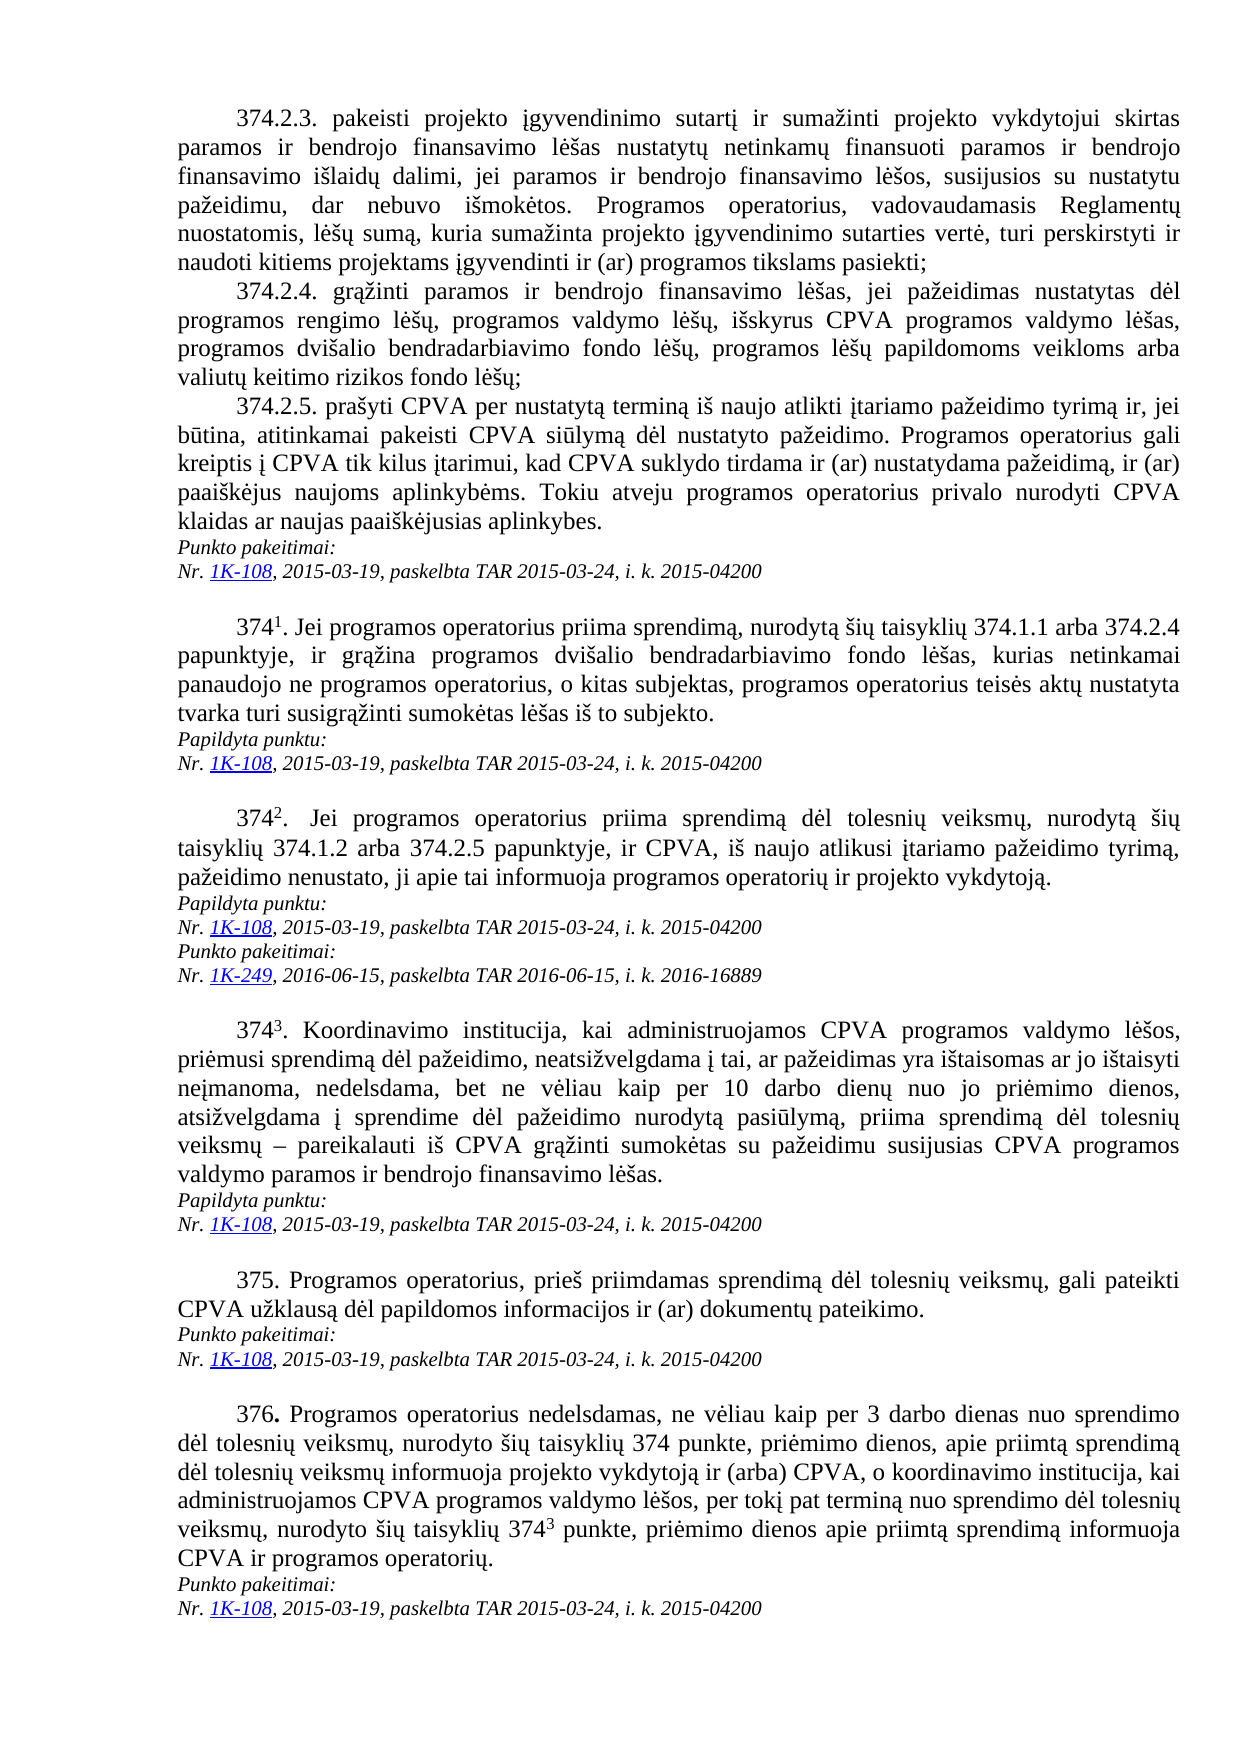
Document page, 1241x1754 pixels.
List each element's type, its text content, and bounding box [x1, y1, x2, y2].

text 376. Programos operatorius nedelsdamas, ne vėliau kaip per 3 darbo dienas nuo sprendimo dėl tolesnių veiksmų, nurodyto šių taisyklių 374 punkte, priėmimo dienos, apie priimtą sprendimą dėl tolesnių veiksmų informuoja projekto vykdytoją ir (arba) CPVA, o koordinavimo institucija, kai administruojamos CPVA programos valdymo lėšos, per tokį pat terminą nuo sprendimo dėl tolesnių veiksmų, nurodyto šių taisyklių 3743 punkte, priėmimo dienos apie priimtą sprendimą informuoja CPVA ir programos operatorių. [177, 1399, 1181, 1572]
text Papildyta punktu: [177, 727, 1181, 751]
text 3742. Jei programos operatorius priima sprendimą dėl tolesnių veiksmų, nurodytą šių taisyklių 374.1.2 arba 374.2.5 papunktyje, ir CPVA, iš naujo atlikusi įtariamo pažeidimo tyrimą, pažeidimo nenustato, ji apie tai informuoja programos operatorių ir projekto vykdytoją. [177, 803, 1181, 891]
text Papildyta punktu: [177, 891, 1181, 914]
text Punkto pakeitimai: [177, 1572, 1181, 1596]
text Nr. 1K-108, 2015-03-19, paskelbta TAR 2015-03-24, i. k. 2015-04200 [177, 1346, 1181, 1371]
text 3741. Jei programos operatorius priima sprendimą, nurodytą šių taisyklių 374.1.1 arba 374.2.4 papunktyje, ir grąžina programos dvišalio bendradarbiavimo fondo lėšas, kurias netinkamai panaudojo ne programos operatorius, o kitas subjektas, programos operatorius teisės aktų nustatyta tvarka turi susigrąžinti sumokėtas lėšas iš to subjekto. [177, 612, 1181, 727]
text 374.2.5. prašyti CPVA per nustatytą terminą iš naujo atlikti įtariamo pažeidimo tyrimą ir, jei būtina, atitinkamai pakeisti CPVA siūlymą dėl nustatyto pažeidimo. Programos operatorius gali kreiptis į CPVA tik kilus įtarimui, kad CPVA suklydo tirdama ir (ar) nustatydama pažeidimą, ir (ar) paaiškėjus naujoms aplinkybėms. Tokiu atveju programos operatorius privalo nurodyti CPVA klaidas ar naujas paaiškėjusias aplinkybes. [177, 391, 1181, 535]
text 374.2.4. grąžinti paramos ir bendrojo finansavimo lėšas, jei pažeidimas nustatytas dėl programos rengimo lėšų, programos valdymo lėšų, išskyrus CPVA programos valdymo lėšas, programos dvišalio bendradarbiavimo fondo lėšų, programos lėšų papildomoms veikloms arba valiutų keitimo rizikos fondo lėšų; [177, 276, 1181, 391]
text Nr. 1K-108, 2015-03-19, paskelbta TAR 2015-03-24, i. k. 2015-04200 [177, 1212, 1181, 1236]
text 374.2.3. pakeisti projekto įgyvendinimo sutartį ir sumažinti projekto vykdytojui skirtas paramos ir bendrojo finansavimo lėšas nustatytų netinkamų finansuoti paramos ir bendrojo finansavimo išlaidų dalimi, jei paramos ir bendrojo finansavimo lėšos, susijusios su nustatytu pažeidimu, dar nebuvo išmokėtos. Programos operatorius, vadovaudamasis Reglamentų nuostatomis, lėšų sumą, kuria sumažinta projekto įgyvendinimo sutarties vertė, turi perskirstyti ir naudoti kitiems projektams įgyvendinti ir (ar) programos tikslams pasiekti; [177, 103, 1181, 276]
text Nr. 1K-108, 2015-03-19, paskelbta TAR 2015-03-24, i. k. 2015-04200 [177, 751, 1181, 775]
text 375. Programos operatorius, prieš priimdamas sprendimą dėl tolesnių veiksmų, gali pateikti CPVA užklausą dėl papildomos informacijos ir (ar) dokumentų pateikimo. [177, 1265, 1181, 1322]
text Punkto pakeitimai: [177, 939, 1181, 963]
text Nr. 1K-108, 2015-03-19, paskelbta TAR 2015-03-24, i. k. 2015-04200 [177, 914, 1181, 939]
text Nr. 1K-249, 2016-06-15, paskelbta TAR 2016-06-15, i. k. 2016-16889 [177, 963, 1181, 987]
text Punkto pakeitimai: [177, 1322, 1181, 1346]
text Papildyta punktu: [177, 1188, 1181, 1212]
text Punkto pakeitimai: [177, 535, 1181, 559]
text 3743. Koordinavimo institucija, kai administruojamos CPVA programos valdymo lėšos, priėmusi sprendimą dėl pažeidimo, neatsižvelgdama į tai, ar pažeidimas yra ištaisomas ar jo ištaisyti neįmanoma, nedelsdama, bet ne vėliau kaip per 10 darbo dienų nuo jo priėmimo dienos, atsižvelgdama į sprendime dėl pažeidimo nurodytą pasiūlymą, priima sprendimą dėl tolesnių veiksmų – pareikalauti iš CPVA grąžinti sumokėtas su pažeidimu susijusias CPVA programos valdymo paramos ir bendrojo finansavimo lėšas. [177, 1016, 1181, 1188]
text Nr. 1K-108, 2015-03-19, paskelbta TAR 2015-03-24, i. k. 2015-04200 [177, 559, 1181, 583]
text Nr. 1K-108, 2015-03-19, paskelbta TAR 2015-03-24, i. k. 2015-04200 [177, 1596, 1181, 1620]
